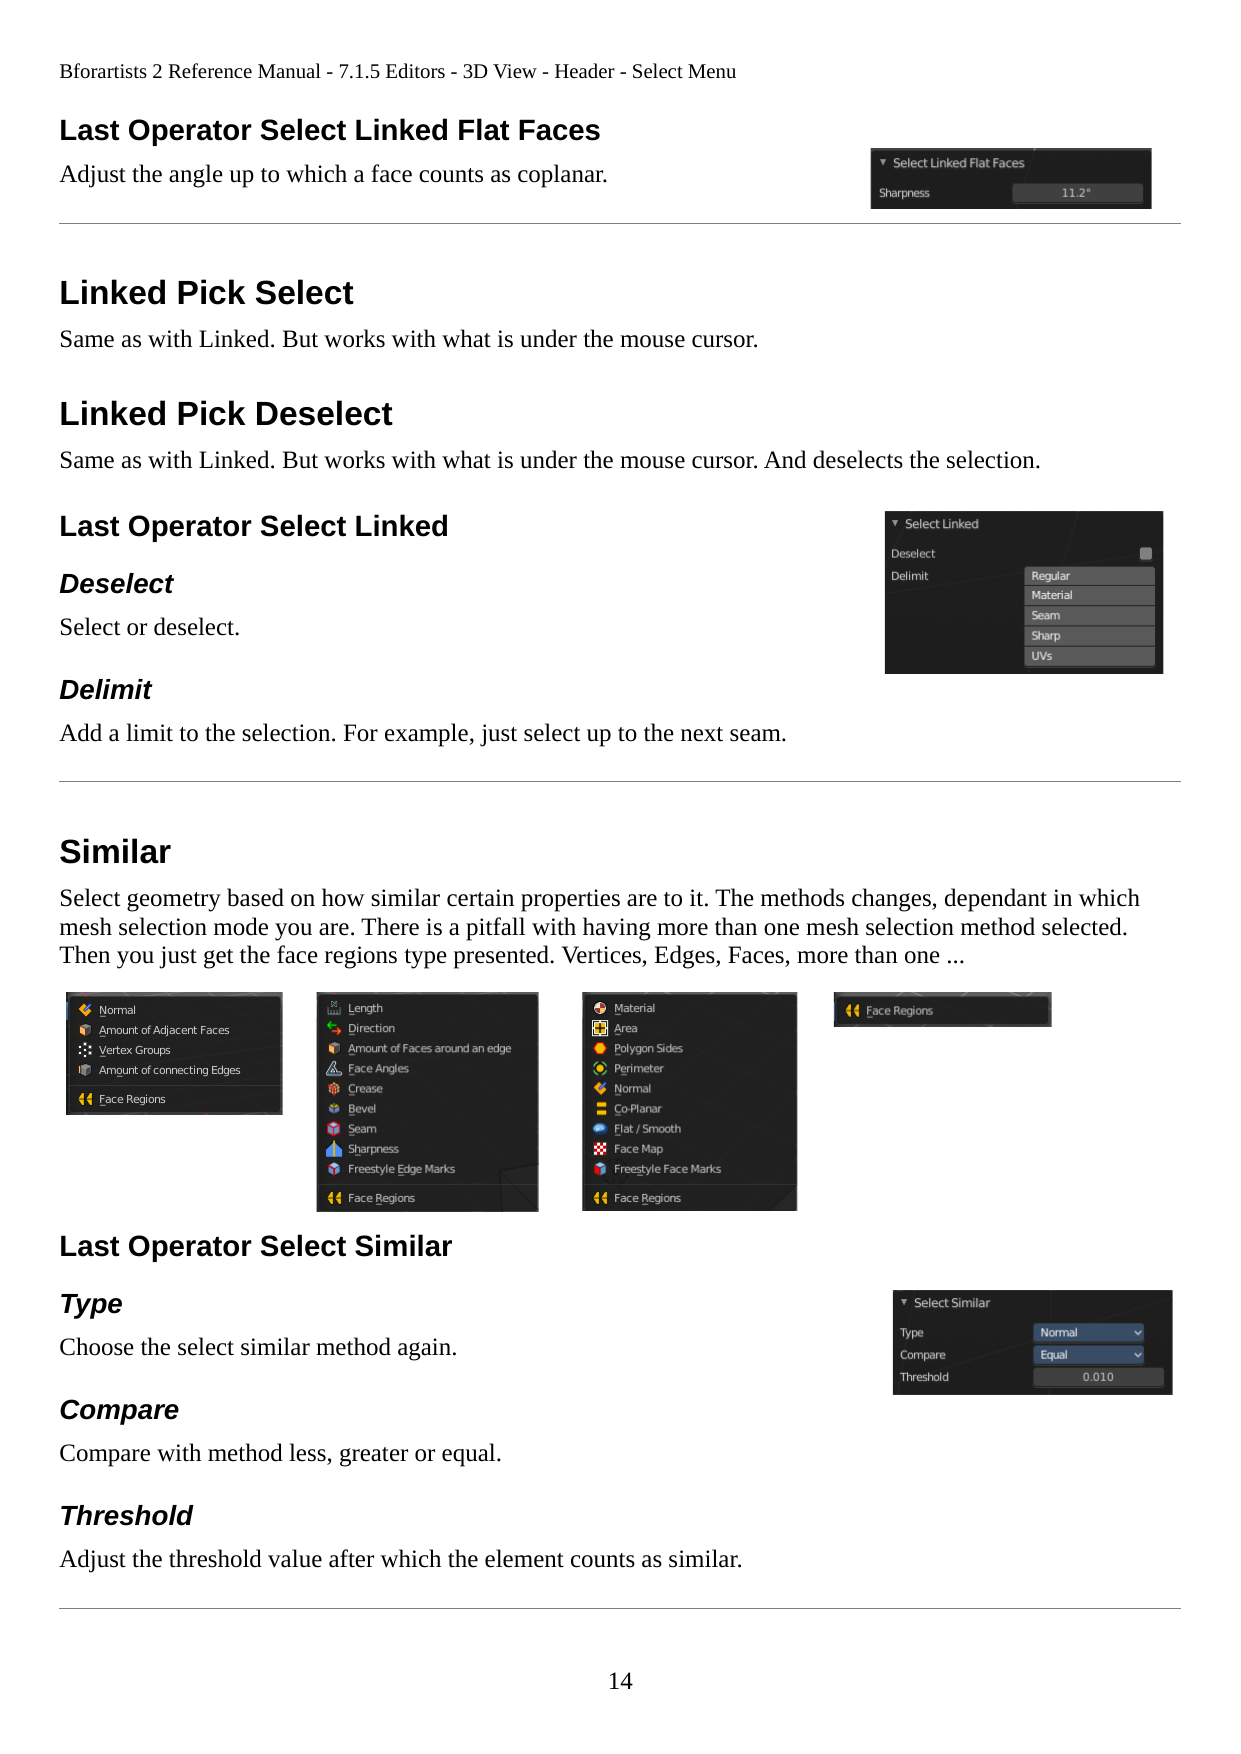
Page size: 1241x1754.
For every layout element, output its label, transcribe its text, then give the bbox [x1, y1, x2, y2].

picture [316, 992, 539, 1212]
text Same as with Linked. But works with what is under the mouse cursor. And deselects the selection. [59, 445, 1181, 474]
picture [870, 148, 1152, 209]
text Select geometry based on how similar certain properties are to it. The methods changes, dependant in which mesh selection mode you are. There is a pitfall with having more than one mesh selection method selected. Then you just get the face regions type presented. Vertices, Edges, Faces, more than one ... [59, 883, 1181, 969]
text Same as with Linked. But works with what is under the mouse cursor. [59, 324, 1181, 353]
subtitle Linked Pick Select [59, 273, 1181, 312]
subtitle Deselect [59, 567, 884, 599]
subtitle Type [59, 1288, 1181, 1319]
text Add a limit to the selection. For example, just select up to the next seam. [59, 718, 1181, 747]
subtitle Last Operator Select Linked [59, 509, 1181, 542]
picture [892, 1290, 1173, 1395]
text Adjust the threshold value after which the element counts as similar. [59, 1544, 1181, 1573]
subtitle Threshold [59, 1499, 1181, 1531]
picture [66, 992, 283, 1115]
subtitle [1164, 567, 1181, 599]
subtitle Linked Pick Deselect [59, 394, 1181, 433]
subtitle Compare [59, 1394, 1181, 1426]
text [1164, 612, 1181, 641]
subtitle Similar [59, 832, 1181, 871]
text Choose the select similar method again. [59, 1332, 892, 1361]
subtitle Last Operator Select Linked Flat Faces [59, 113, 1181, 146]
picture [582, 992, 798, 1211]
text Compare with method less, greater or equal. [59, 1438, 1181, 1467]
picture [833, 992, 1052, 1027]
picture [884, 511, 1164, 674]
text Select or deselect. [59, 612, 884, 641]
text Adjust the angle up to which a face counts as coplanar. [59, 159, 870, 188]
subtitle Delimit [59, 673, 1181, 705]
subtitle Last Operator Select Similar [59, 1212, 1181, 1263]
